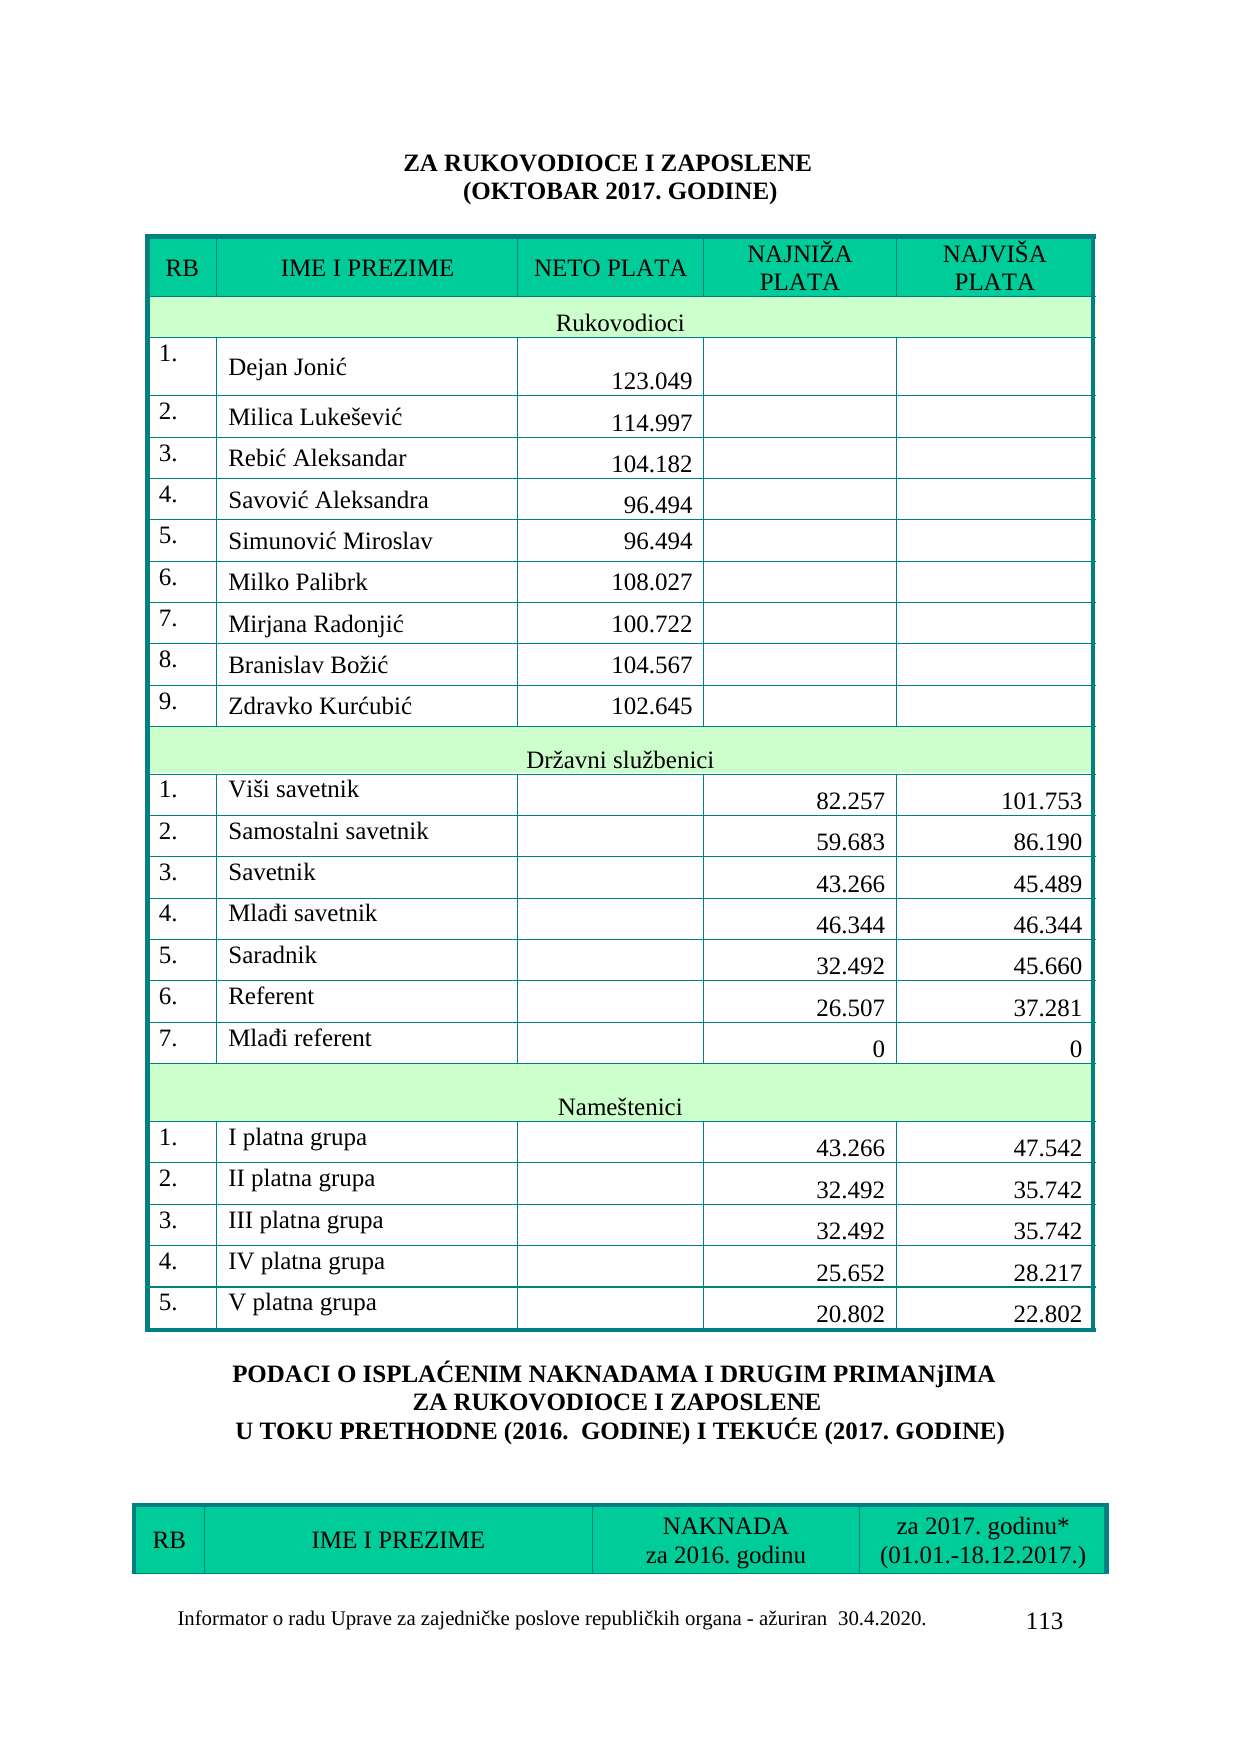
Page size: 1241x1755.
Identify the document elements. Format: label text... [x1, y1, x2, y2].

table_cell Dejan Jonić [217, 338, 517, 395]
table_cell Milica Lukešević [217, 396, 517, 437]
table_cell 3. [150, 857, 216, 897]
table_cell [704, 338, 896, 395]
table_cell 7. [150, 603, 216, 643]
table_cell [897, 438, 1091, 478]
table_header IME I PREZIME [217, 239, 517, 296]
table_cell 9. [150, 686, 216, 726]
table_cell [518, 816, 703, 856]
table_cell [704, 686, 896, 726]
table_cell 4. [150, 479, 216, 519]
table_cell [897, 396, 1091, 437]
table_cell 4. [150, 1246, 216, 1286]
table_cell [704, 438, 896, 478]
table_cell 6. [150, 562, 216, 602]
table_cell 96.494 [518, 479, 703, 519]
table_cell 59.683 [704, 816, 896, 856]
table_header IME I PREZIME [205, 1507, 592, 1573]
table_cell 123.049 [518, 338, 703, 395]
table_cell [518, 1122, 703, 1162]
table_cell 22.802 [897, 1288, 1091, 1328]
table_cell Nameštenici [150, 1064, 1091, 1121]
table_cell III platna grupa [217, 1205, 517, 1245]
table_cell 100.722 [518, 603, 703, 643]
table_cell 2. [150, 1163, 216, 1204]
table_cell 2. [150, 396, 216, 437]
table_cell Milko Palibrk [217, 562, 517, 602]
table_cell Simunović Miroslav [217, 520, 517, 561]
table_header NAKNADA za 2016. godinu [593, 1507, 859, 1573]
table_cell 3. [150, 1205, 216, 1245]
table_cell 104.182 [518, 438, 703, 478]
table_cell [518, 1246, 703, 1286]
table_cell 0 [704, 1023, 896, 1063]
table_cell Mirjana Radonjić [217, 603, 517, 643]
table_cell 25.652 [704, 1246, 896, 1286]
table_cell [897, 603, 1091, 643]
table_cell V platna grupa [217, 1288, 517, 1328]
table_cell Savetnik [217, 857, 517, 897]
table_cell 46.344 [704, 899, 896, 939]
table_cell Rukovodioci [150, 297, 1091, 337]
table_cell [897, 686, 1091, 726]
table_cell Zdravko Kurćubić [217, 686, 517, 726]
table_cell 32.492 [704, 1163, 896, 1204]
table_header RB [150, 239, 216, 296]
table_cell Rebić Aleksandar [217, 438, 517, 478]
table_cell 37.281 [897, 981, 1091, 1022]
table_cell Mlađi savetnik [217, 899, 517, 939]
text ZA RUKOVODIOCE I ZAPOSLENE [177, 1387, 1063, 1416]
table_cell IV platna grupa [217, 1246, 517, 1286]
table_cell Saradnik [217, 940, 517, 980]
table_cell 4. [150, 899, 216, 939]
table_cell 2. [150, 816, 216, 856]
table_cell [518, 940, 703, 980]
table_cell 102.645 [518, 686, 703, 726]
table_cell 43.266 [704, 1122, 896, 1162]
table_cell II platna grupa [217, 1163, 517, 1204]
table_cell 8. [150, 644, 216, 685]
table_cell [518, 1288, 703, 1328]
table_cell 3. [150, 438, 216, 478]
table_cell 5. [150, 520, 216, 561]
table_cell 104.567 [518, 644, 703, 685]
table_cell Branislav Božić [217, 644, 517, 685]
table_cell [518, 1023, 703, 1063]
table_cell 35.742 [897, 1205, 1091, 1245]
table_cell 45.660 [897, 940, 1091, 980]
table_cell 47.542 [897, 1122, 1091, 1162]
table_header NAJNIŽA PLATA [704, 239, 896, 296]
table_cell 114.997 [518, 396, 703, 437]
table_cell 43.266 [704, 857, 896, 897]
table_cell 1. [150, 1122, 216, 1162]
table_cell 5. [150, 940, 216, 980]
table_cell [704, 520, 896, 561]
table_cell [518, 981, 703, 1022]
table_cell 82.257 [704, 775, 896, 815]
table_cell 46.344 [897, 899, 1091, 939]
table_cell 6. [150, 981, 216, 1022]
table_cell 28.217 [897, 1246, 1091, 1286]
table_cell [518, 857, 703, 897]
table_cell [704, 644, 896, 685]
table_header NETO PLATA [518, 239, 703, 296]
text ZA RUKOVODIOCE I ZAPOSLENE [177, 148, 1063, 176]
table_cell [704, 603, 896, 643]
table_header NAJVIŠA PLATA [897, 239, 1091, 296]
table_header RB [136, 1507, 204, 1573]
table_cell [704, 562, 896, 602]
table_cell 32.492 [704, 1205, 896, 1245]
table_cell 108.027 [518, 562, 703, 602]
text U TOKU PRETHODNE (2016. GODINE) I TEKUĆE (2017. GODINE) [177, 1416, 1063, 1445]
table_cell [518, 1163, 703, 1204]
table_cell 1. [150, 775, 216, 815]
table_cell 5. [150, 1288, 216, 1328]
table_cell 32.492 [704, 940, 896, 980]
table_cell Samostalni savetnik [217, 816, 517, 856]
table_cell Mlađi referent [217, 1023, 517, 1063]
table_cell [897, 562, 1091, 602]
table_cell 45.489 [897, 857, 1091, 897]
table_cell [704, 396, 896, 437]
table_cell 96.494 [518, 520, 703, 561]
table_cell [897, 338, 1091, 395]
table_cell [704, 479, 896, 519]
table_cell 0 [897, 1023, 1091, 1063]
table_cell 86.190 [897, 816, 1091, 856]
table_cell Referent [217, 981, 517, 1022]
table_cell [518, 1205, 703, 1245]
table_cell [897, 520, 1091, 561]
table_cell [518, 899, 703, 939]
table_cell Savović Aleksandra [217, 479, 517, 519]
table_cell 20.802 [704, 1288, 896, 1328]
table_cell 35.742 [897, 1163, 1091, 1204]
table_cell [518, 775, 703, 815]
table_cell 101.753 [897, 775, 1091, 815]
table_cell 7. [150, 1023, 216, 1063]
table_cell [897, 479, 1091, 519]
text PODACI O ISPLAĆENIM NAKNADAMA I DRUGIM PRIMANјIMA [177, 1359, 1063, 1387]
table_cell Državni službenici [150, 727, 1091, 773]
table_cell I platna grupa [217, 1122, 517, 1162]
table_cell 1. [150, 338, 216, 395]
table_cell 26.507 [704, 981, 896, 1022]
text (OKTOBAR 2017. GODINE) [177, 176, 1063, 205]
table_header za 2017. godinu* (01.01.-18.12.2017.) [860, 1507, 1104, 1573]
table_cell Viši savetnik [217, 775, 517, 815]
table_cell [897, 644, 1091, 685]
